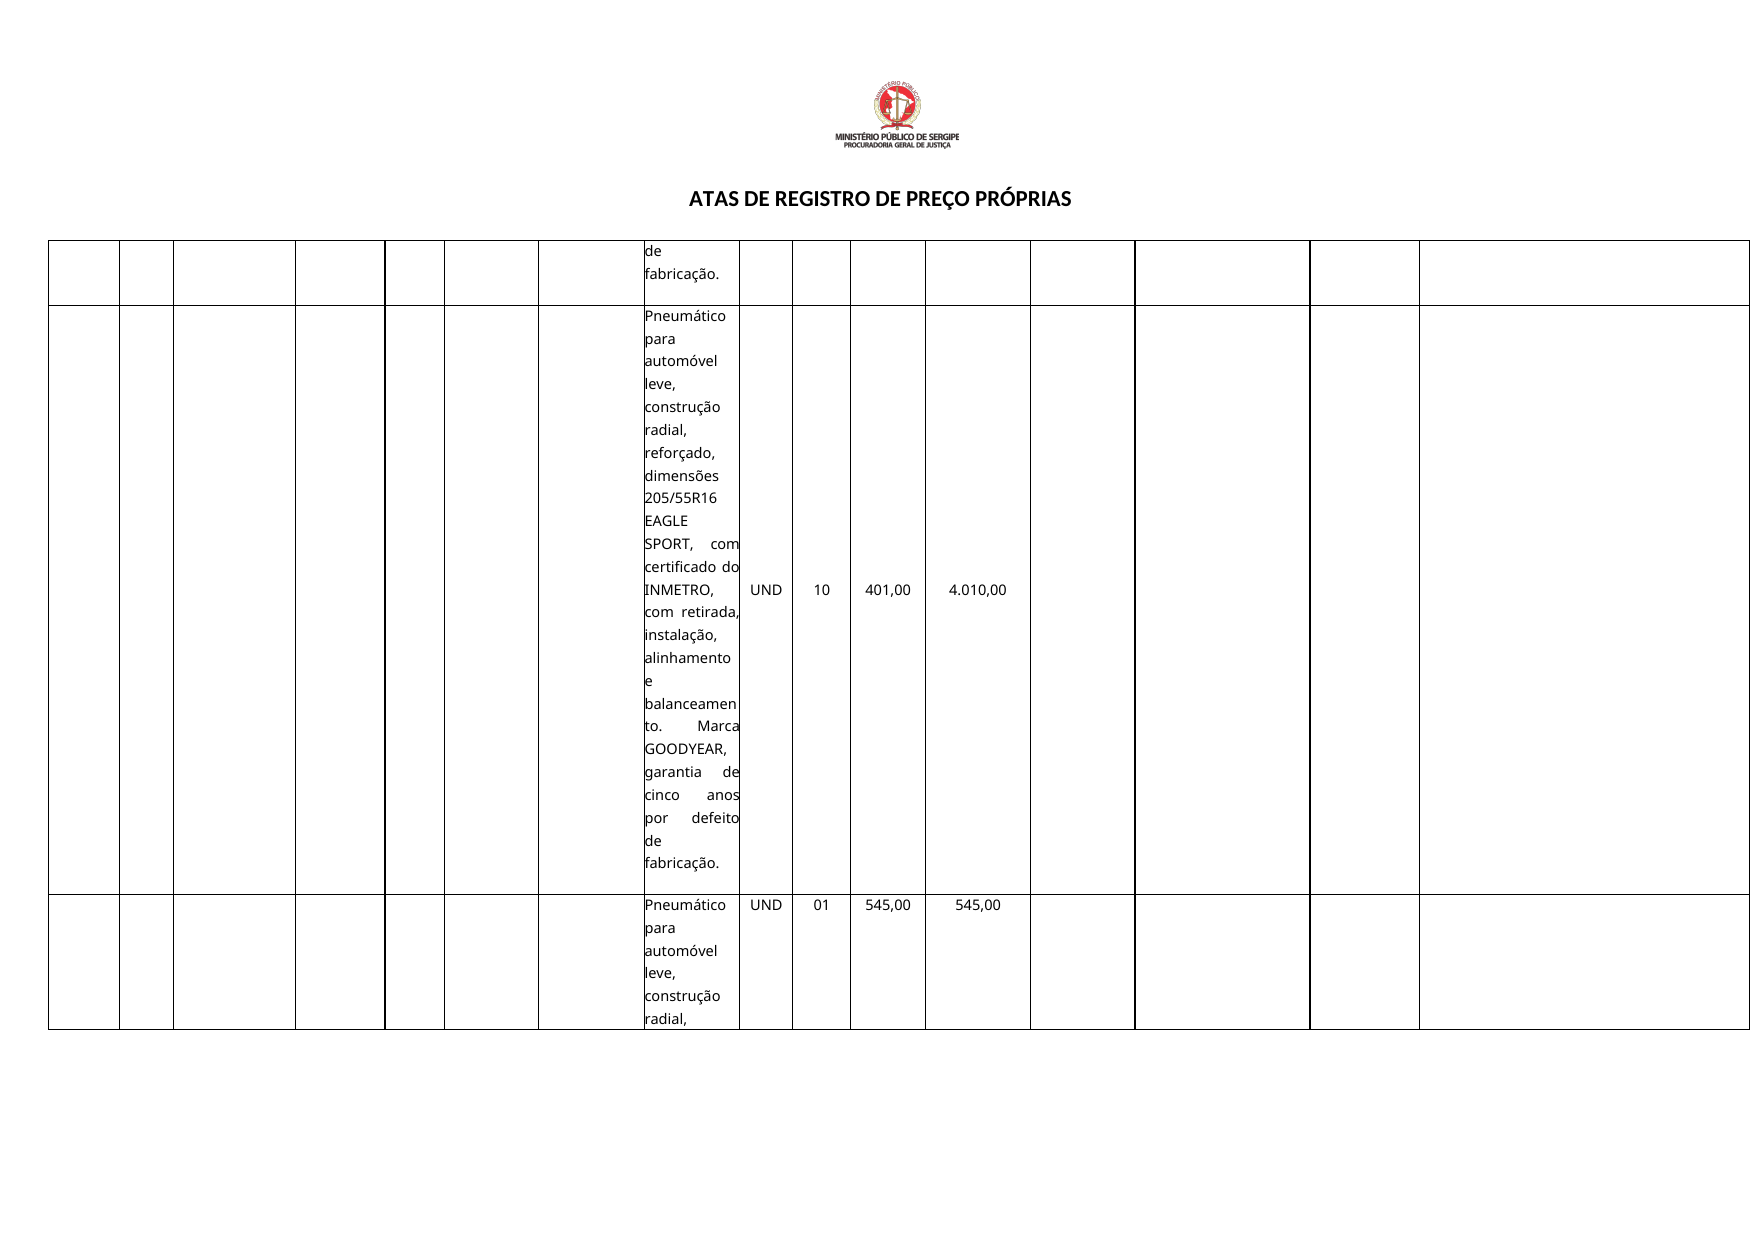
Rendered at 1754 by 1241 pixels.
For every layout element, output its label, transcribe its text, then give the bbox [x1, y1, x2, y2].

table_cell [49, 241, 119, 304]
table_cell [1311, 306, 1419, 894]
table_cell [1031, 241, 1134, 304]
table_cell [445, 241, 538, 304]
table_cell [851, 241, 925, 304]
table_cell [740, 241, 792, 304]
table_cell [174, 306, 295, 894]
table_cell [1420, 306, 1749, 894]
table_cell [1311, 241, 1419, 304]
table_cell [120, 895, 173, 1029]
table_cell [1136, 895, 1309, 1029]
table_cell [445, 895, 538, 1029]
table_cell [296, 895, 384, 1029]
table_cell [1136, 241, 1309, 304]
table_cell 545,00 [926, 895, 1030, 1029]
table_cell [1420, 895, 1749, 1029]
table_cell 4.010,00 [926, 306, 1030, 894]
table_cell de fabricação. [645, 241, 739, 304]
table_cell [49, 306, 119, 894]
table_cell [120, 241, 173, 304]
table_cell [1420, 241, 1749, 304]
table_cell 545,00 [851, 895, 925, 1029]
table_cell [386, 241, 444, 304]
table_cell [49, 895, 119, 1029]
table_cell [1031, 895, 1134, 1029]
table_cell Pneumático para automóvel leve, construção radial, reforçado, dimensões 205/55R16 EAGLE SPORT, com certificado do INMETRO, com retirada, instalação, alinhamento e balanceamento. Marca GOODYEAR, garantia de cinco anos por defeito de fabricação. [645, 306, 739, 894]
table_cell [926, 241, 1030, 304]
table_cell 01 [793, 895, 850, 1029]
table_cell 10 [793, 306, 850, 894]
table_cell [1136, 306, 1309, 894]
picture [835, 81, 959, 149]
table_cell UND [740, 306, 792, 894]
table_cell Pneumático para automóvel leve, construção radial, [645, 895, 739, 1029]
table_cell [539, 241, 644, 304]
table_cell [174, 241, 295, 304]
table_cell [296, 241, 384, 304]
table_cell [445, 306, 538, 894]
table_cell [120, 306, 173, 894]
table_cell [793, 241, 850, 304]
table_cell [1031, 306, 1134, 894]
table_cell [539, 895, 644, 1029]
table_cell [539, 306, 644, 894]
table_cell [296, 306, 384, 894]
table_cell [174, 895, 295, 1029]
table_cell [386, 306, 444, 894]
table_cell 401,00 [851, 306, 925, 894]
table_cell [386, 895, 444, 1029]
table_cell [1311, 895, 1419, 1029]
table_cell UND [740, 895, 792, 1029]
